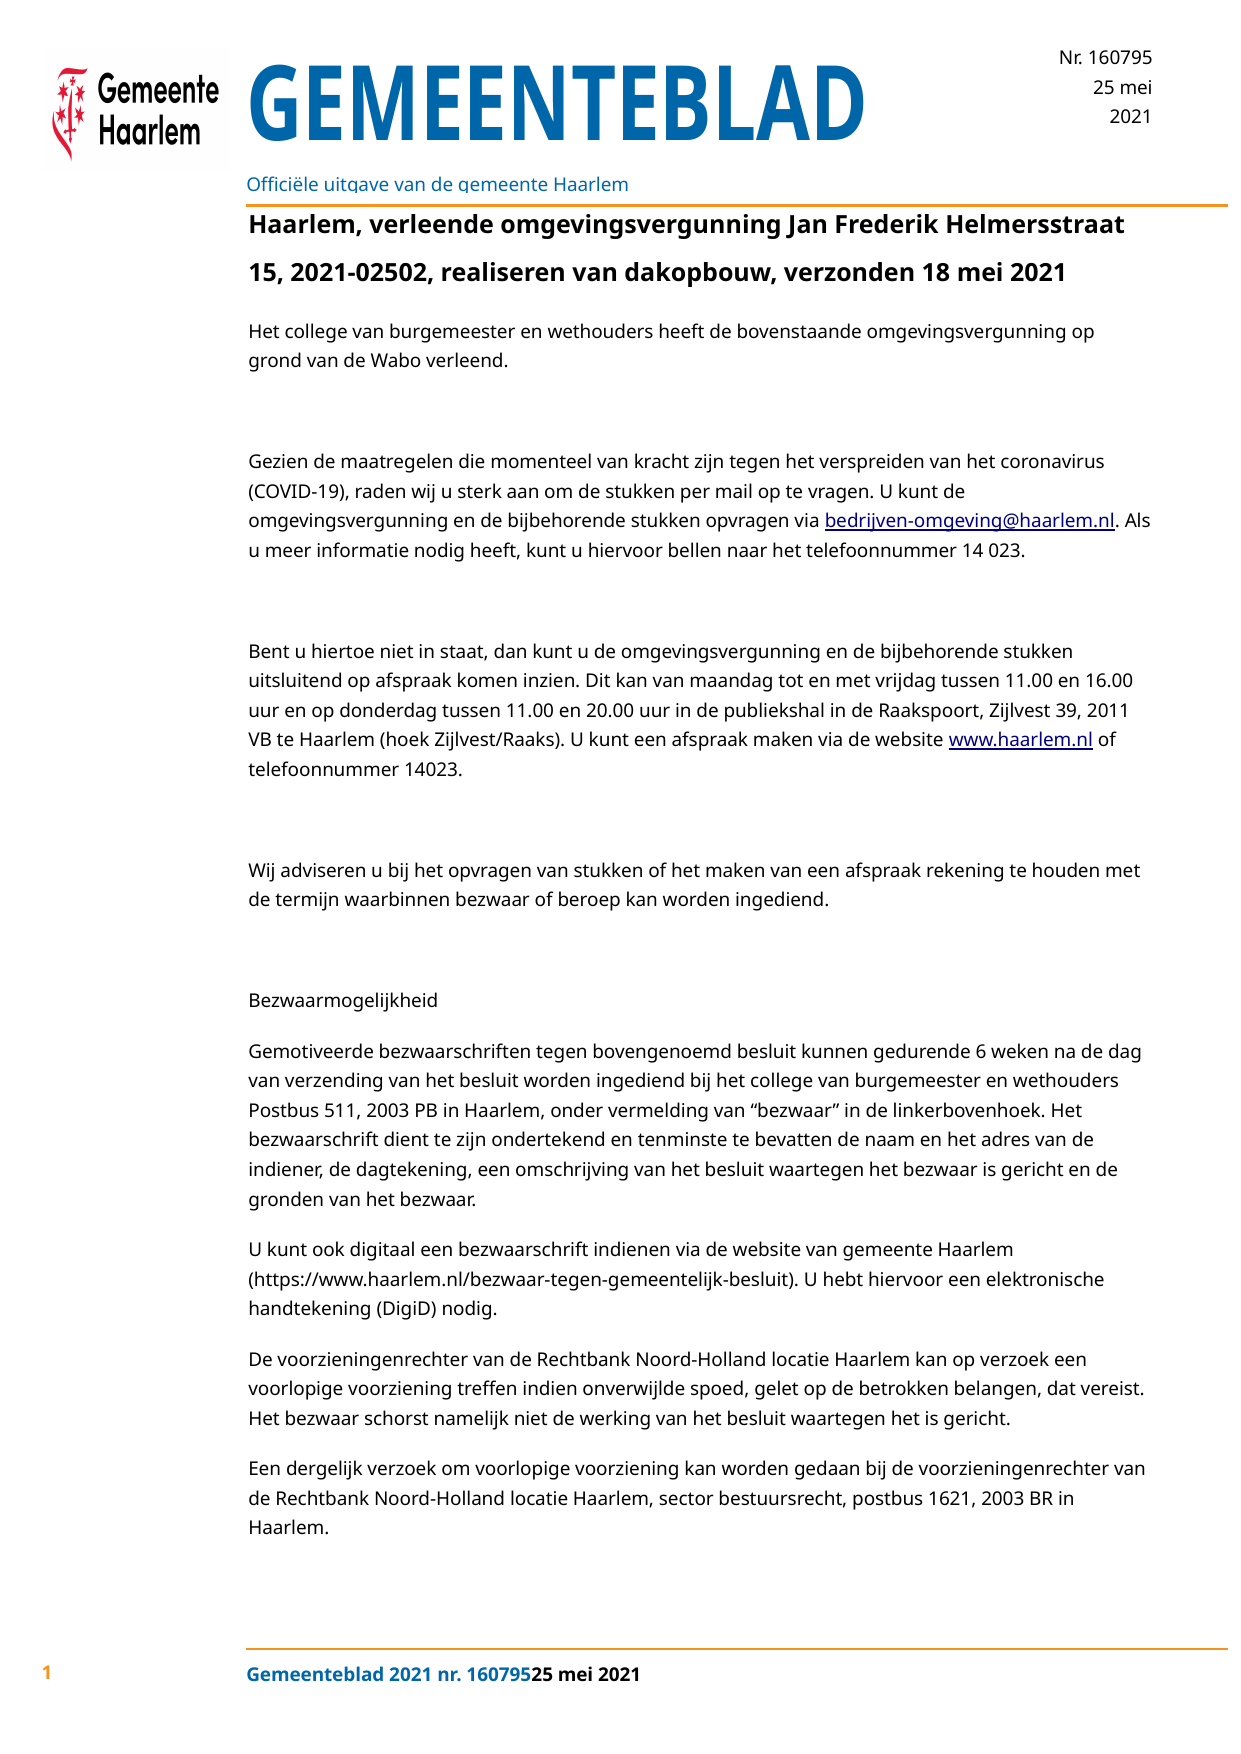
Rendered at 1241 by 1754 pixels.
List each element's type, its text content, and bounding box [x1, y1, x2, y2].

picture [41, 47, 231, 172]
text Gezien de maatregelen die momenteel van kracht zijn tegen het verspreiden van het coronavirus (COVID-19), raden wij u sterk aan om de stukken per mail op te vragen. U kunt de omgevingsvergunning en de bijbehorende stukken opvragen via bedrijven-omgeving@haarlem.nl. Als u meer informatie nodig heeft, kunt u hiervoor bellen naar het telefoonnummer 14 023. [248, 448, 1152, 563]
text Het college van burgemeester en wethouders heeft de bovenstaande omgevingsvergunning op grond van de Wabo verleend. [248, 318, 1152, 373]
text Bezwaarmogelijkheid [248, 987, 1152, 1013]
text De voorzieningenrechter van de Rechtbank Noord-Holland locatie Haarlem kan op verzoek een voorlopige voorziening treffen indien onverwijlde spoed, gelet op de betrokken belangen, dat vereist. Het bezwaar schorst namelijk niet de werking van het besluit waartegen het is gericht. [248, 1346, 1152, 1431]
text Haarlem, verleende omgevingsvergunning Jan Frederik Helmersstraat 15, 2021-02502, realiseren van dakopbouw, verzonden 18 mei 2021 [248, 207, 1152, 288]
text Gemotiveerde bezwaarschriften tegen bovengenoemd besluit kunnen gedurende 6 weken na de dag van verzending van het besluit worden ingediend bij het college van burgemeester en wethouders Postbus 511, 2003 PB in Haarlem, onder vermelding van “bezwaar” in de linkerbovenhoek. Het bezwaarschrift dient te zijn ondertekend en tenminste te bevatten de naam en het adres van de indiener, de dagtekening, een omschrijving van het besluit waartegen het bezwaar is gericht en de gronden van het bezwaar. [248, 1038, 1152, 1212]
text Bent u hiertoe niet in staat, dan kunt u de omgevingsvergunning en de bijbehorende stukken uitsluitend op afspraak komen inzien. Dit kan van maandag tot en met vrijdag tussen 11.00 en 16.00 uur en op donderdag tussen 11.00 en 20.00 uur in de publiekshal in de Raakspoort, Zijlvest 39, 2011 VB te Haarlem (hoek Zijlvest/Raaks). U kunt een afspraak maken via de website www.haarlem.nl of telefoonnummer 14023. [248, 638, 1152, 782]
text Een dergelijk verzoek om voorlopige voorziening kan worden gedaan bij de voorzieningenrechter van de Rechtbank Noord-Holland locatie Haarlem, sector bestuursrecht, postbus 1621, 2003 BR in Haarlem. [248, 1455, 1152, 1540]
text Wij adviseren u bij het opvragen van stukken of het maken van een afspraak rekening te houden met de termijn waarbinnen bezwaar of beroep kan worden ingediend. [248, 857, 1152, 912]
text U kunt ook digitaal een bezwaarschrift indienen via de website van gemeente Haarlem (https://www.haarlem.nl/bezwaar-tegen-gemeentelijk-besluit). U hebt hiervoor een elektronische handtekening (DigiD) nodig. [248, 1236, 1152, 1321]
